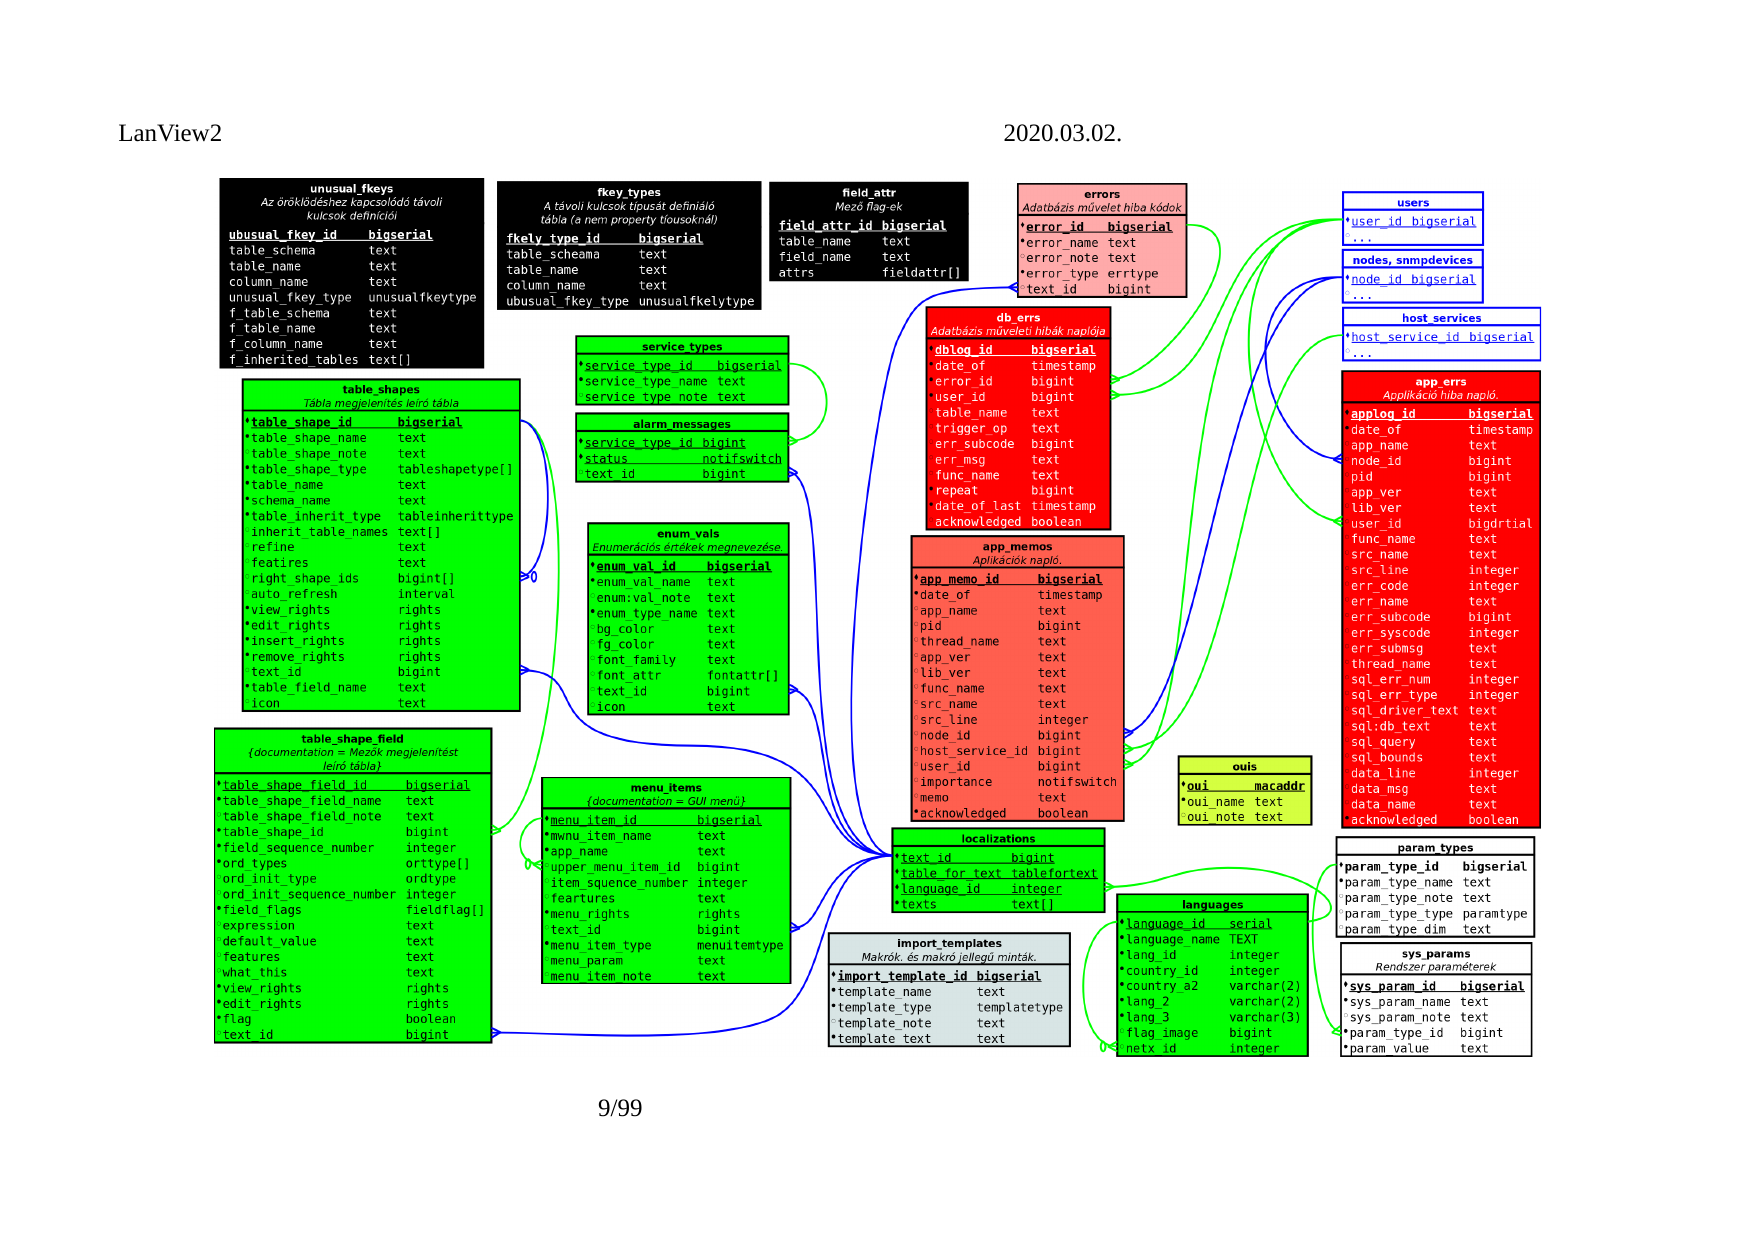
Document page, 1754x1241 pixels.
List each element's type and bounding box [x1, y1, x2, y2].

picture [222, 183, 1542, 1057]
